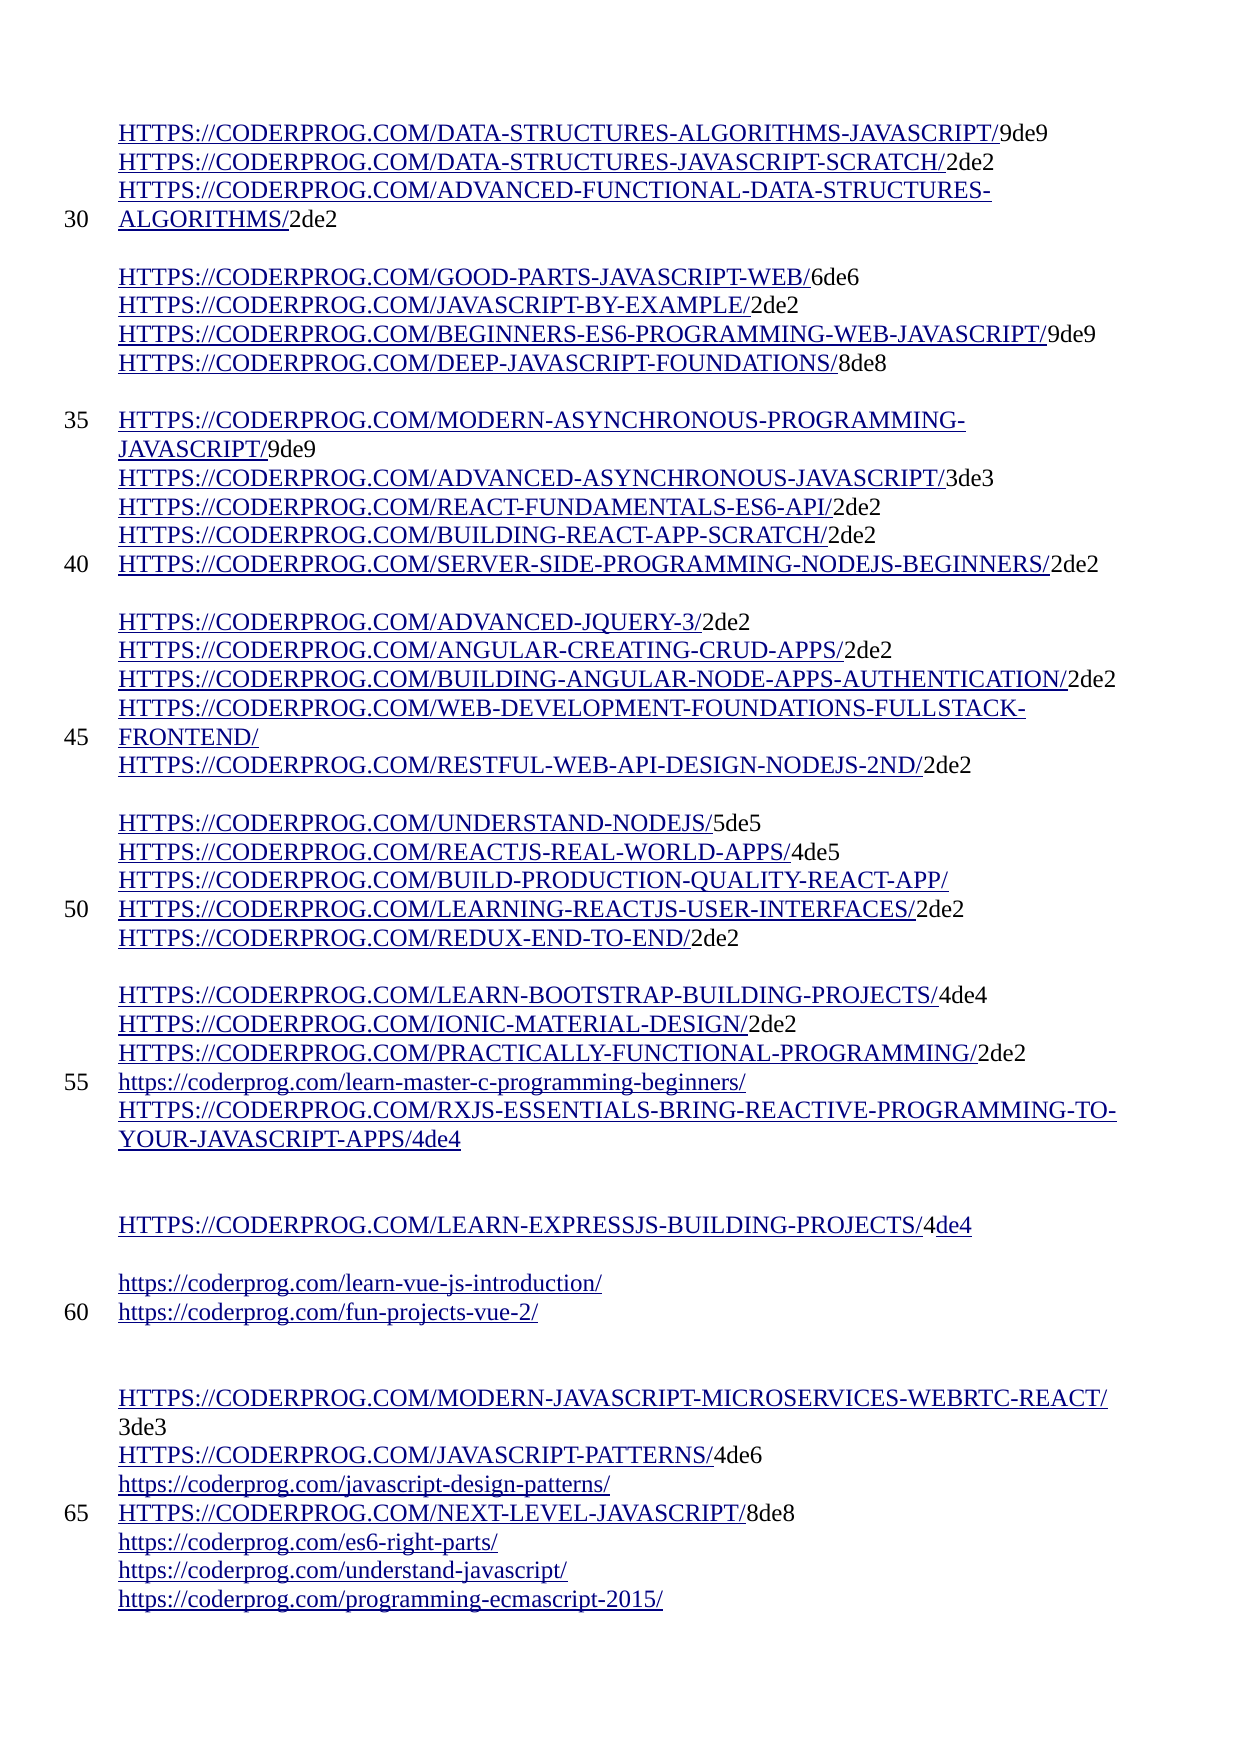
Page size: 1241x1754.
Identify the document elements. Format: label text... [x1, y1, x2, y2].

text HTTPS://CODERPROG.COM/GOOD-PARTS-JAVASCRIPT-WEB/6de6 [118, 262, 1122, 291]
text HTTPS://CODERPROG.COM/ADVANCED-FUNCTIONAL-DATA-STRUCTURES-ALGORITHMS/2de2 [118, 176, 1122, 233]
text https://coderprog.com/learn-vue-js-introduction/ [118, 1268, 1122, 1297]
text HTTPS://CODERPROG.COM/ADVANCED-ASYNCHRONOUS-JAVASCRIPT/3de3 [118, 463, 1122, 492]
text HTTPS://CODERPROG.COM/REACT-FUNDAMENTALS-ES6-API/2de2 [118, 492, 1122, 521]
text HTTPS://CODERPROG.COM/RXJS-ESSENTIALS-BRING-REACTIVE-PROGRAMMING-TO-YOUR-JAVASCRIPT-APPS/4de4 [118, 1096, 1122, 1153]
text HTTPS://CODERPROG.COM/MODERN-ASYNCHRONOUS-PROGRAMMING-JAVASCRIPT/9de9 [118, 406, 1122, 463]
text https://coderprog.com/es6-right-parts/ [118, 1527, 1122, 1556]
text HTTPS://CODERPROG.COM/DATA-STRUCTURES-ALGORITHMS-JAVASCRIPT/9de9 [118, 118, 1122, 147]
text HTTPS://CODERPROG.COM/SERVER-SIDE-PROGRAMMING-NODEJS-BEGINNERS/2de2 [118, 549, 1122, 578]
text https://coderprog.com/javascript-design-patterns/ [118, 1469, 1122, 1498]
text https://coderprog.com/programming-ecmascript-2015/ [118, 1584, 1122, 1613]
text HTTPS://CODERPROG.COM/ADVANCED-JQUERY-3/2de2 [118, 607, 1122, 636]
text HTTPS://CODERPROG.COM/DEEP-JAVASCRIPT-FOUNDATIONS/8de8 [118, 348, 1122, 377]
text HTTPS://CODERPROG.COM/BUILDING-ANGULAR-NODE-APPS-AUTHENTICATION/2de2 [118, 664, 1122, 693]
text HTTPS://CODERPROG.COM/REDUX-END-TO-END/2de2 [118, 923, 1122, 952]
text https://coderprog.com/understand-javascript/ [118, 1556, 1122, 1584]
text HTTPS://CODERPROG.COM/LEARN-BOOTSTRAP-BUILDING-PROJECTS/4de4 [118, 981, 1122, 1009]
text HTTPS://CODERPROG.COM/BUILD-PRODUCTION-QUALITY-REACT-APP/ [118, 866, 1122, 894]
text HTTPS://CODERPROG.COM/BUILDING-REACT-APP-SCRATCH/2de2 [118, 521, 1122, 549]
text HTTPS://CODERPROG.COM/IONIC-MATERIAL-DESIGN/2de2 [118, 1009, 1122, 1038]
text https://coderprog.com/learn-master-c-programming-beginners/ [118, 1067, 1122, 1096]
text HTTPS://CODERPROG.COM/RESTFUL-WEB-API-DESIGN-NODEJS-2ND/2de2 [118, 751, 1122, 779]
text HTTPS://CODERPROG.COM/LEARNING-REACTJS-USER-INTERFACES/2de2 [118, 894, 1122, 923]
text HTTPS://CODERPROG.COM/BEGINNERS-ES6-PROGRAMMING-WEB-JAVASCRIPT/9de9 [118, 319, 1122, 348]
text HTTPS://CODERPROG.COM/PRACTICALLY-FUNCTIONAL-PROGRAMMING/2de2 [118, 1038, 1122, 1067]
text HTTPS://CODERPROG.COM/DATA-STRUCTURES-JAVASCRIPT-SCRATCH/2de2 [118, 147, 1122, 176]
text https://coderprog.com/fun-projects-vue-2/ [118, 1297, 1122, 1326]
text HTTPS://CODERPROG.COM/JAVASCRIPT-BY-EXAMPLE/2de2 [118, 291, 1122, 319]
text HTTPS://CODERPROG.COM/JAVASCRIPT-PATTERNS/4de6 [118, 1441, 1122, 1469]
text HTTPS://CODERPROG.COM/REACTJS-REAL-WORLD-APPS/4de5 [118, 837, 1122, 866]
text HTTPS://CODERPROG.COM/LEARN-EXPRESSJS-BUILDING-PROJECTS/4de4 [118, 1211, 1122, 1239]
text HTTPS://CODERPROG.COM/MODERN-JAVASCRIPT-MICROSERVICES-WEBRTC-REACT/3de3 [118, 1383, 1122, 1441]
text HTTPS://CODERPROG.COM/ANGULAR-CREATING-CRUD-APPS/2de2 [118, 636, 1122, 664]
text HTTPS://CODERPROG.COM/UNDERSTAND-NODEJS/5de5 [118, 808, 1122, 837]
text HTTPS://CODERPROG.COM/WEB-DEVELOPMENT-FOUNDATIONS-FULLSTACK-FRONTEND/ [118, 693, 1122, 751]
text HTTPS://CODERPROG.COM/NEXT-LEVEL-JAVASCRIPT/8de8 [118, 1498, 1122, 1527]
